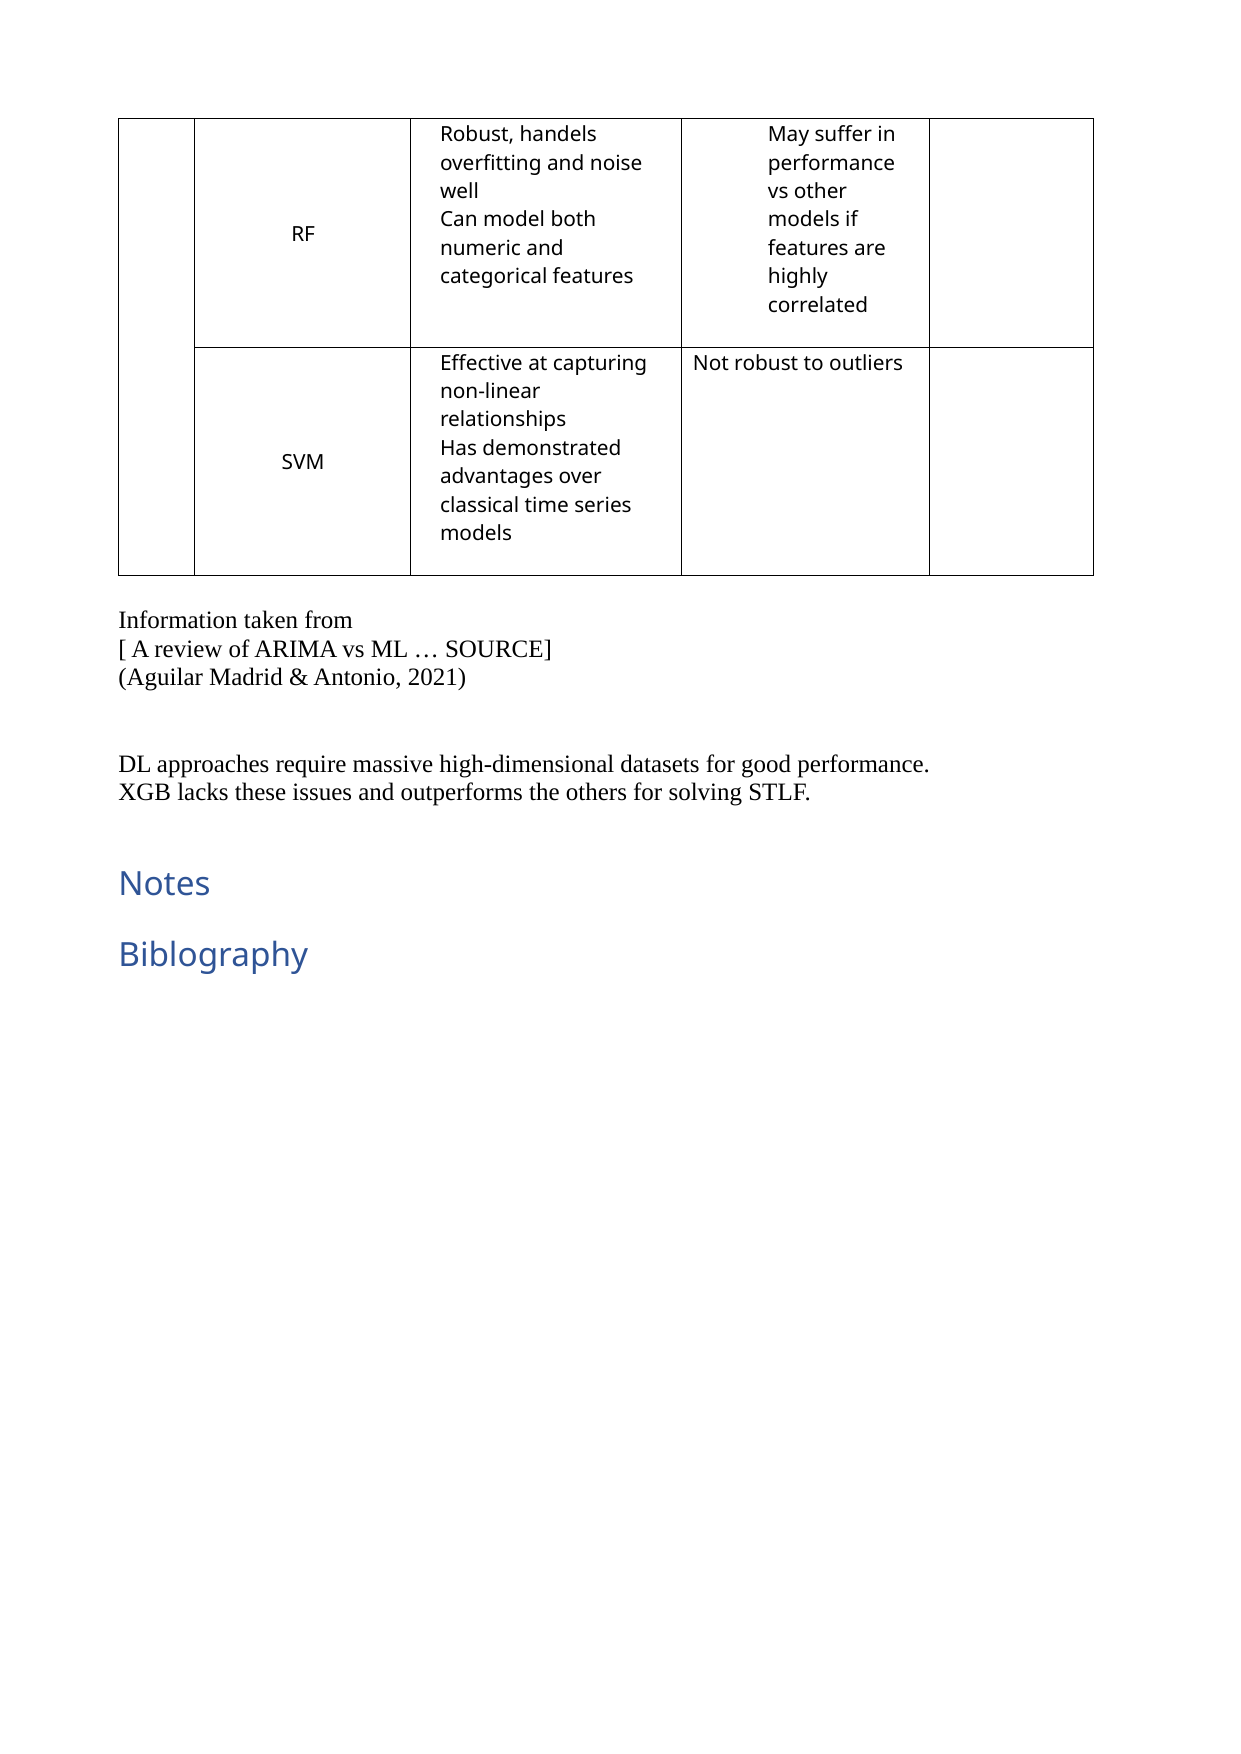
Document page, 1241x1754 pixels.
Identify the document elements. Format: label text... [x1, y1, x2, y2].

table_cell SVM [195, 348, 410, 575]
text (Aguilar Madrid & Antonio, 2021) [118, 662, 1122, 691]
table_cell Not robust to outliers [682, 348, 929, 575]
table_cell [930, 348, 1093, 575]
table_cell Effective at capturing non-linear relationships Has demonstrated advantages over classical time series models [411, 348, 681, 575]
text DL approaches require massive high-dimensional datasets for good performance. [118, 749, 1122, 777]
subtitle Biblography [118, 930, 1122, 976]
table_cell RF [195, 119, 410, 347]
subtitle Notes [118, 860, 1122, 905]
table_cell Robust, handels overfitting and noise well Can model both numeric and categorical features [411, 119, 681, 347]
text Information taken from [118, 605, 1122, 634]
text XGB lacks these issues and outperforms the others for solving STLF. [118, 777, 1122, 806]
table_cell [930, 119, 1093, 347]
text [ A review of ARIMA vs ML … SOURCE] [118, 634, 1122, 662]
table_cell May suffer in performance vs other models if features are highly correlated [682, 119, 929, 347]
